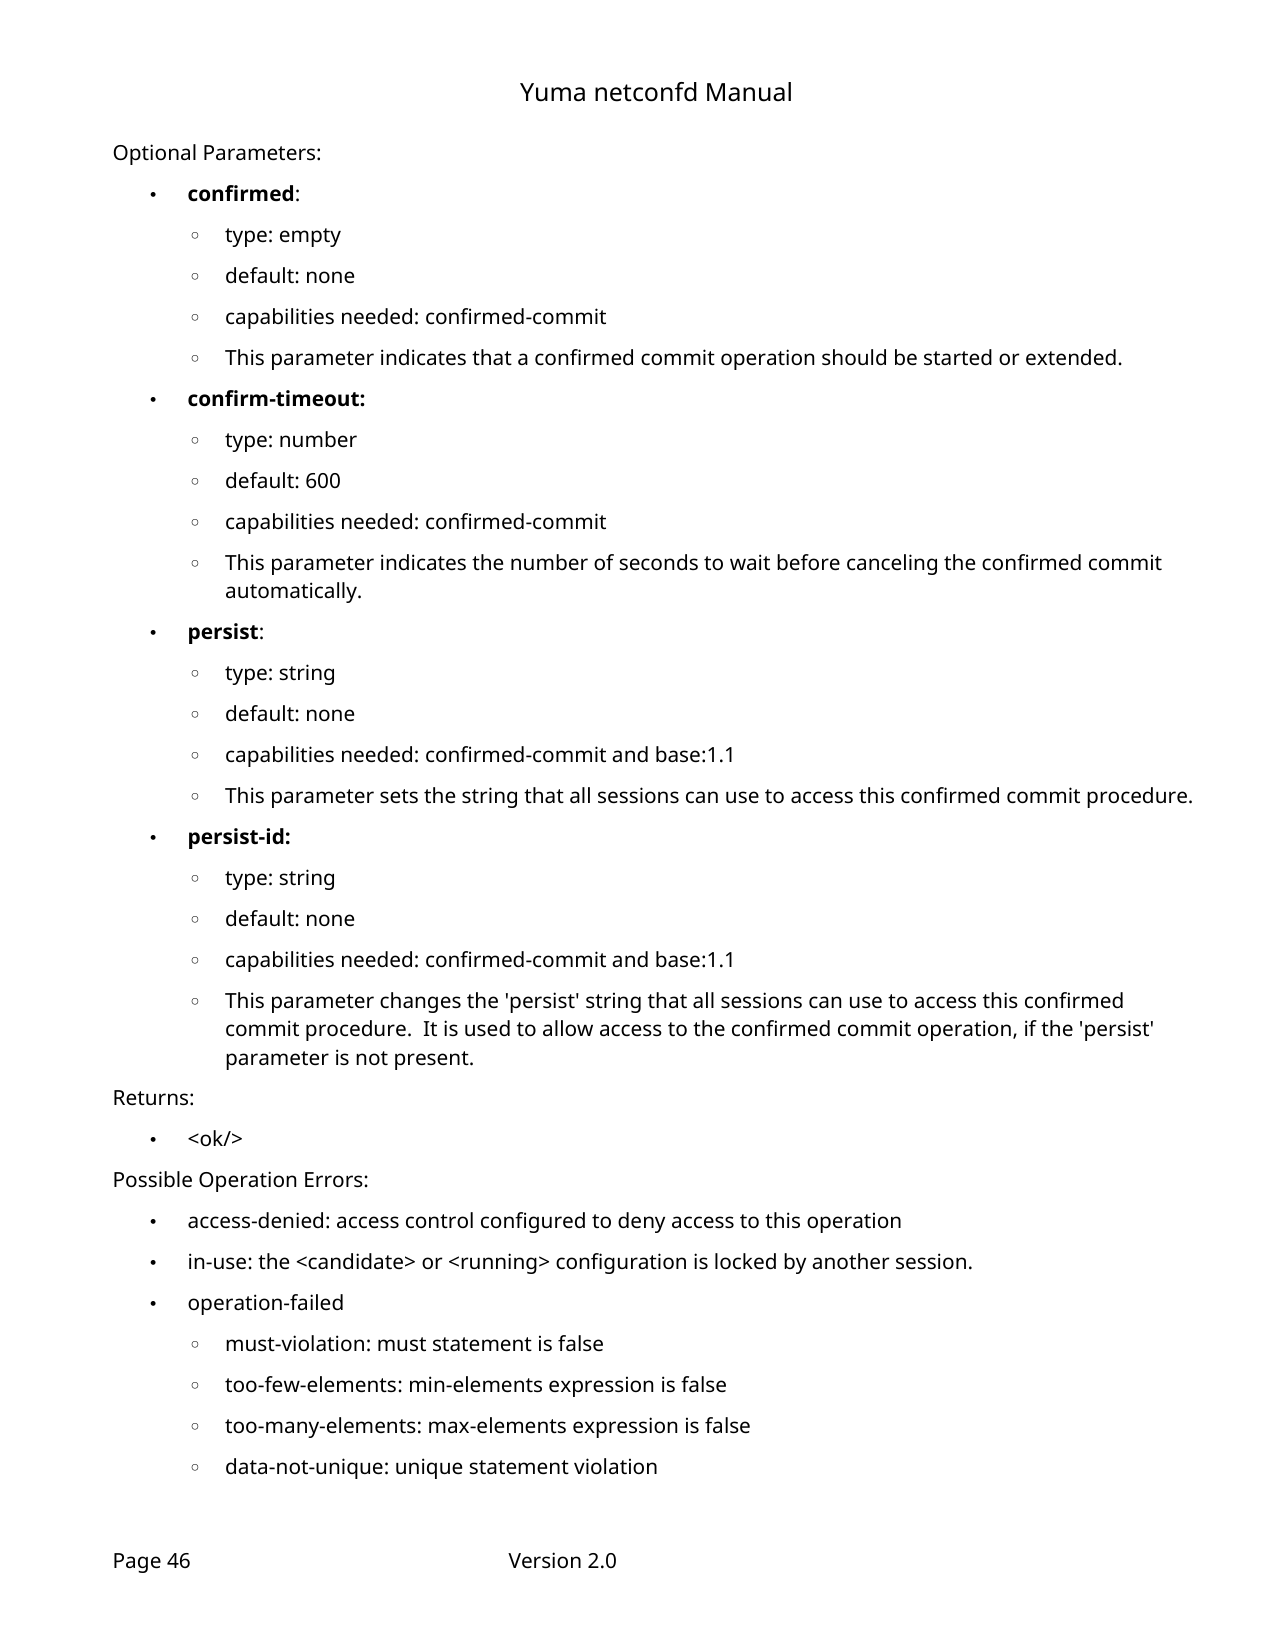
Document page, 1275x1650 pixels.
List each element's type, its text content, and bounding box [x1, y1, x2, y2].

list confirmed: [150, 179, 1200, 208]
list data-not-unique: unique statement violation [187, 1452, 1200, 1480]
list confirm-timeout: [150, 384, 1200, 413]
list default: 600 [187, 466, 1200, 494]
list This parameter indicates that a confirmed commit operation should be started or extended. [187, 343, 1200, 372]
list type: string [187, 863, 1200, 891]
list operation-failed [150, 1288, 1200, 1317]
list capabilities needed: confirmed-commit and base:1.1 [187, 740, 1200, 768]
list capabilities needed: confirmed-commit [187, 507, 1200, 535]
list capabilities needed: confirmed-commit and base:1.1 [187, 945, 1200, 973]
text Possible Operation Errors: [112, 1165, 1200, 1194]
list type: number [187, 425, 1200, 453]
list must-violation: must statement is false [187, 1329, 1200, 1358]
list <ok/> [150, 1124, 1200, 1153]
list capabilities needed: confirmed-commit [187, 302, 1200, 331]
list type: string [187, 658, 1200, 687]
list in-use: the <candidate> or <running> configuration is locked by another session. [150, 1247, 1200, 1276]
list default: none [187, 699, 1200, 728]
list default: none [187, 904, 1200, 932]
text Optional Parameters: [112, 138, 1200, 167]
list persist-id: [150, 822, 1200, 850]
list persist: [150, 617, 1200, 646]
list too-few-elements: min-elements expression is false [187, 1370, 1200, 1398]
text Returns: [112, 1083, 1200, 1112]
list This parameter indicates the number of seconds to wait before canceling the confirmed commit automatically. [187, 548, 1200, 605]
list too-many-elements: max-elements expression is false [187, 1411, 1200, 1439]
list This parameter changes the 'persist' string that all sessions can use to access this confirmed commit procedure. It is used to allow access to the confirmed commit operation, if the 'persist' parameter is not present. [187, 986, 1200, 1071]
list access-denied: access control configured to deny access to this operation [150, 1206, 1200, 1235]
list This parameter sets the string that all sessions can use to access this confirmed commit procedure. [187, 781, 1200, 809]
list type: empty [187, 220, 1200, 249]
list default: none [187, 261, 1200, 290]
